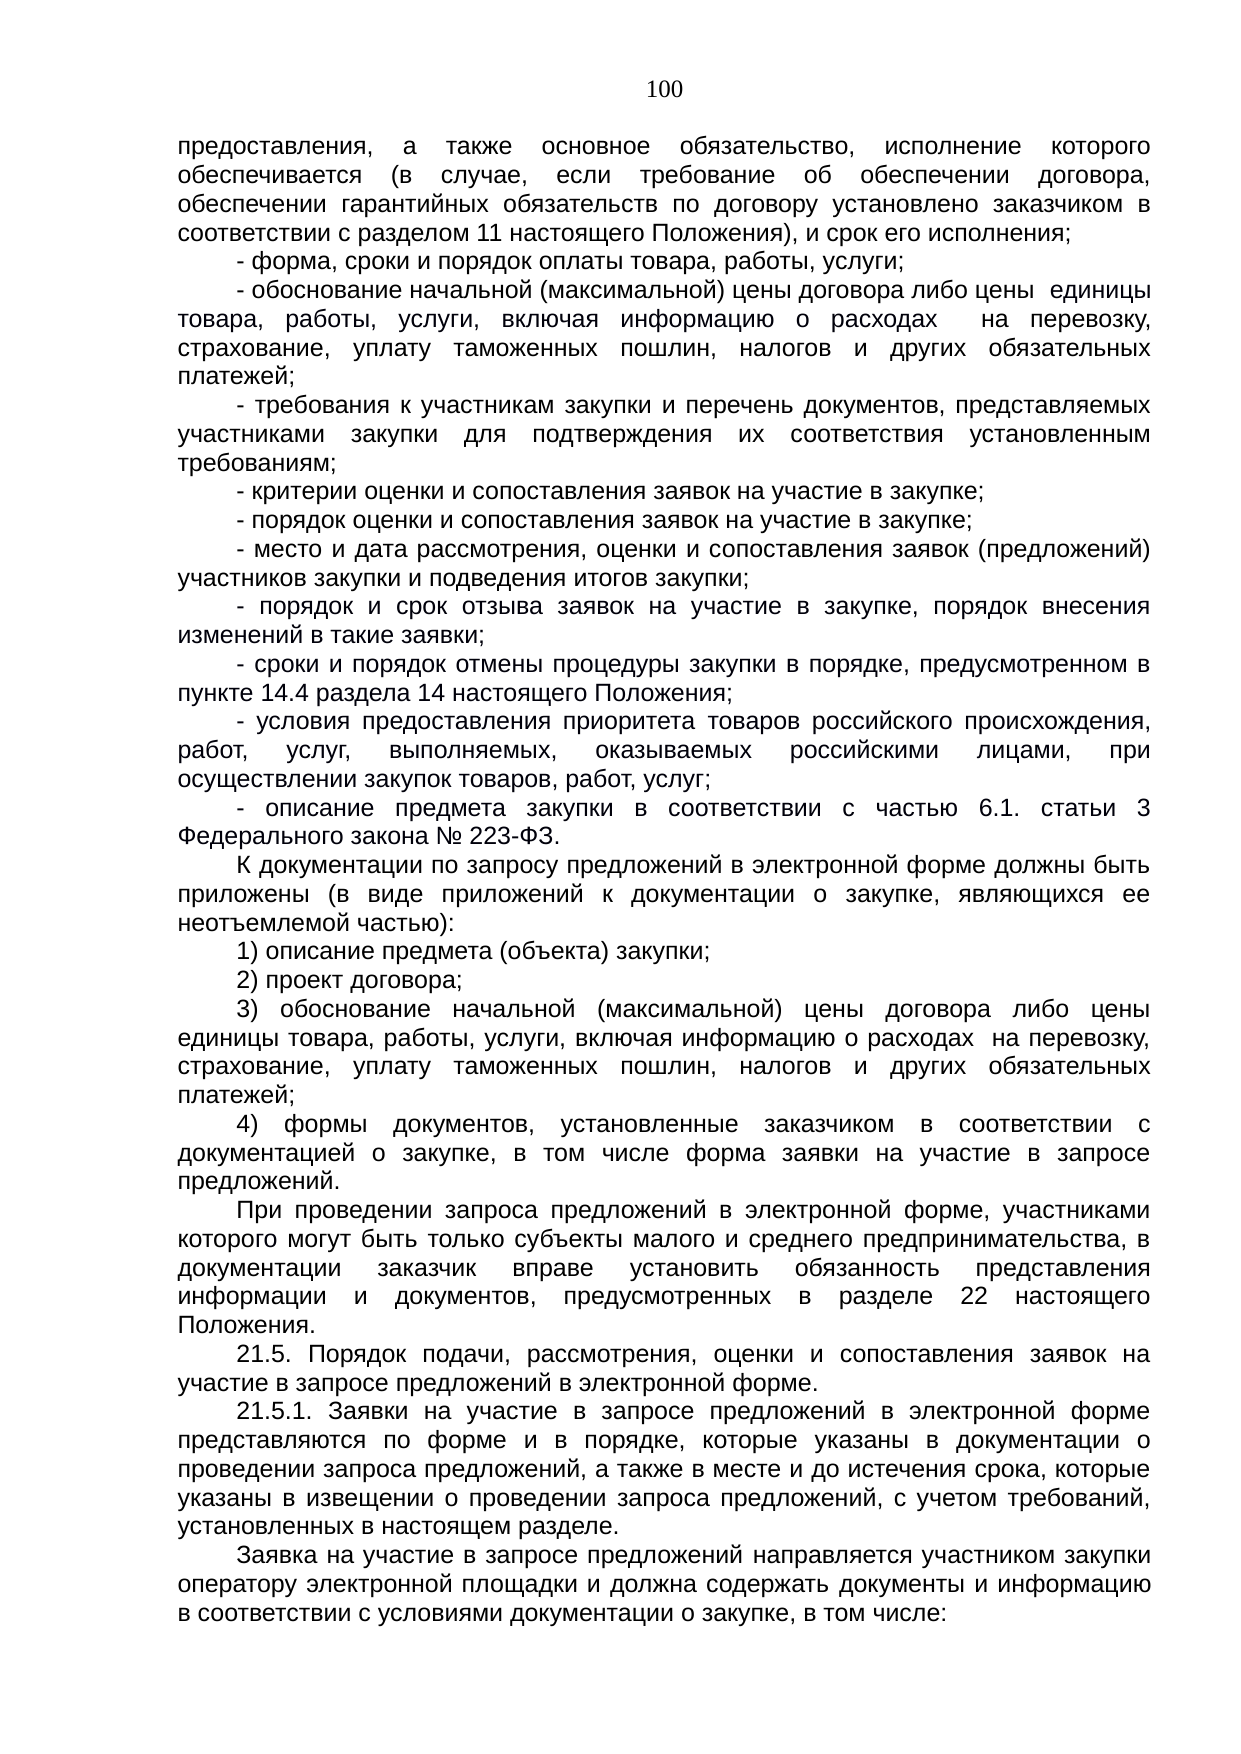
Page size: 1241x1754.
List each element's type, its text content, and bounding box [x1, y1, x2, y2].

text 21.5. Порядок подачи, рассмотрения, оценки и сопоставления заявок на участие в запросе предложений в электронной форме. [177, 1339, 1152, 1396]
text 3) обоснование начальной (максимальной) цены договора либо цены единицы товара, работы, услуги, включая информацию о расходах на перевозку, страхование, уплату таможенных пошлин, налогов и других обязательных платежей; [177, 994, 1152, 1109]
text Заявка на участие в запросе предложений направляется участником закупки оператору электронной площадки и должна содержать документы и информацию в соответствии с условиями документации о закупке, в том числе: [177, 1540, 1152, 1626]
text При проведении запроса предложений в электронной форме, участниками которого могут быть только субъекты малого и среднего предпринимательства, в документации заказчик вправе установить обязанность представления информации и документов, предусмотренных в разделе 22 настоящего Положения. [177, 1195, 1152, 1339]
text - место и дата рассмотрения, оценки и сопоставления заявок (предложений) участников закупки и подведения итогов закупки; [177, 534, 1152, 591]
text предоставления, а также основное обязательство, исполнение которого обеспечивается (в случае, если требование об обеспечении договора, обеспечении гарантийных обязательств по договору установлено заказчиком в соответствии с разделом 11 настоящего Положения), и срок его исполнения; [177, 131, 1152, 246]
text - критерии оценки и сопоставления заявок на участие в закупке; [177, 476, 1152, 505]
text - сроки и порядок отмены процедуры закупки в порядке, предусмотренном в пункте 14.4 раздела 14 настоящего Положения; [177, 649, 1152, 706]
text - обоснование начальной (максимальной) цены договора либо цены единицы товара, работы, услуги, включая информацию о расходах на перевозку, страхование, уплату таможенных пошлин, налогов и других обязательных платежей; [177, 275, 1152, 390]
text - описание предмета закупки в соответствии с частью 6.1. статьи 3 Федерального закона № 223-ФЗ. [177, 793, 1152, 850]
text - порядок оценки и сопоставления заявок на участие в закупке; [177, 505, 1152, 534]
text 1) описание предмета (объекта) закупки; [177, 936, 1152, 965]
text 4) формы документов, установленные заказчиком в соответствии с документацией о закупке, в том числе форма заявки на участие в запросе предложений. [177, 1109, 1152, 1195]
text 2) проект договора; [177, 965, 1152, 994]
text - условия предоставления приоритета товаров российского происхождения, работ, услуг, выполняемых, оказываемых российскими лицами, при осуществлении закупок товаров, работ, услуг; [177, 706, 1152, 793]
text - форма, сроки и порядок оплаты товара, работы, услуги; [177, 246, 1152, 275]
text - требования к участникам закупки и перечень документов, представляемых участниками закупки для подтверждения их соответствия установленным требованиям; [177, 390, 1152, 476]
text К документации по запросу предложений в электронной форме должны быть приложены (в виде приложений к документации о закупке, являющихся ее неотъемлемой частью): [177, 850, 1152, 936]
text 21.5.1. Заявки на участие в запросе предложений в электронной форме представляются по форме и в порядке, которые указаны в документации о проведении запроса предложений, а также в месте и до истечения срока, которые указаны в извещении о проведении запроса предложений, с учетом требований, установленных в настоящем разделе. [177, 1396, 1152, 1540]
text - порядок и срок отзыва заявок на участие в закупке, порядок внесения изменений в такие заявки; [177, 591, 1152, 649]
